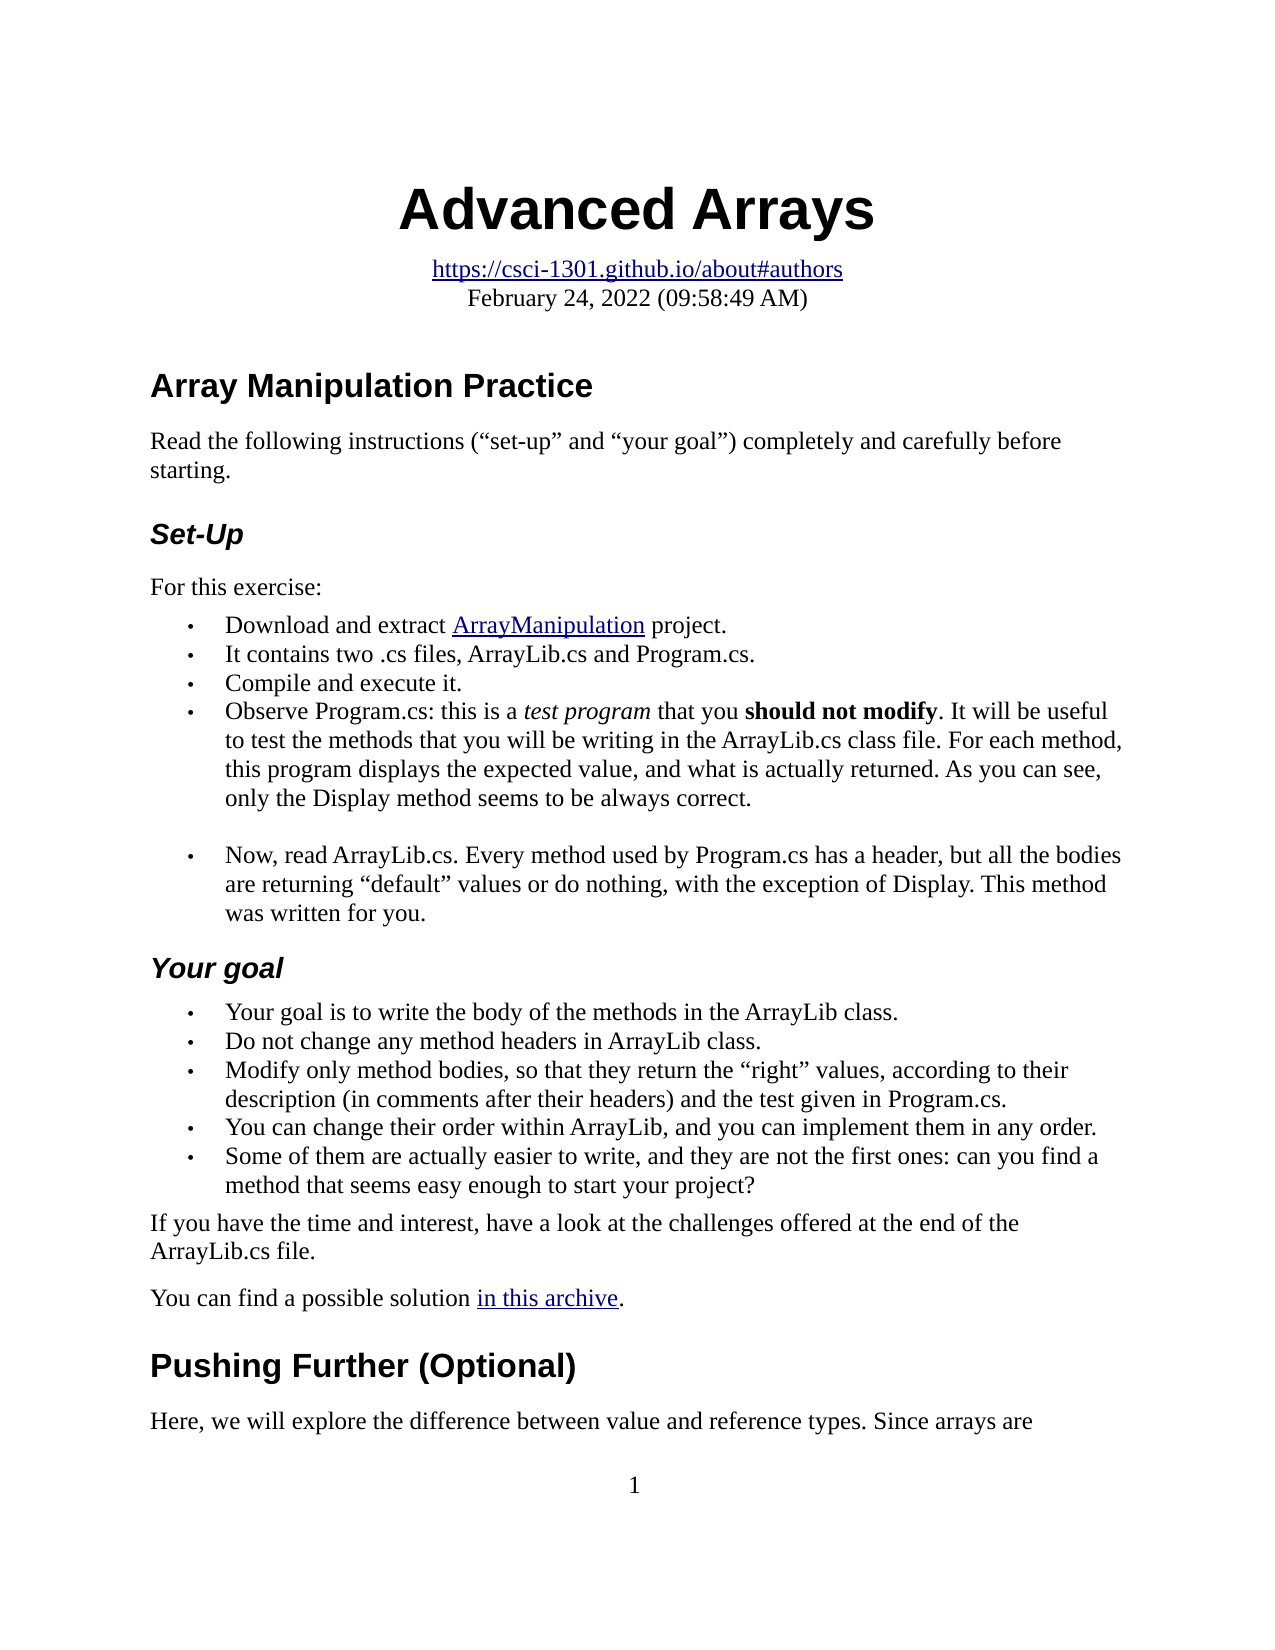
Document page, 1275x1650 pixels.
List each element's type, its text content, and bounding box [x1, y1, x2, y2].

text https://csci-1301.github.io/about#authors [150, 254, 1125, 283]
text Read the following instructions (“set-up” and “your goal”) completely and carefully before starting. [150, 426, 1125, 483]
subtitle Array Manipulation Practice [150, 366, 1125, 404]
list You can change their order within ArrayLib, and you can implement them in any order. [187, 1112, 1125, 1141]
subtitle Set-Up [150, 517, 1125, 551]
subtitle Your goal [150, 951, 1125, 985]
text Here, we will explore the difference between value and reference types. Since arrays are [150, 1406, 1125, 1434]
list Now, read ArrayLib.cs. Every method used by Program.cs has a header, but all the bodies are returning “default” values or do nothing, with the exception of Display. This method was written for you. [187, 840, 1125, 926]
subtitle Pushing Further (Optional) [150, 1346, 1125, 1384]
text For this exercise: [150, 572, 1125, 601]
list Download and extract ArrayManipulation project. [187, 610, 1125, 639]
list It contains two .cs files, ArrayLib.cs and Program.cs. [187, 639, 1125, 668]
list Observe Program.cs: this is a test program that you should not modify. It will be useful to test the methods that you will be writing in the ArrayLib.cs class file. For each method, this program displays the expected value, and what is actually returned. As you can see, only the Display method seems to be always correct. [187, 696, 1125, 840]
text You can find a possible solution in this archive. [150, 1283, 1125, 1312]
text If you have the time and interest, have a look at the challenges offered at the end of the ArrayLib.cs file. [150, 1208, 1125, 1265]
list Do not change any method headers in ArrayLib class. [187, 1026, 1125, 1055]
list Modify only method bodies, so that they return the “right” values, according to their description (in comments after their headers) and the test given in Program.cs. [187, 1055, 1125, 1112]
text February 24, 2022 (09:58:49 AM) [150, 283, 1125, 312]
list Your goal is to write the body of the methods in the ArrayLib class. [187, 997, 1125, 1026]
list Some of them are actually easier to write, and they are not the first ones: can you find a method that seems easy enough to start your project? [187, 1141, 1125, 1199]
title Advanced Arrays [150, 175, 1125, 242]
list Compile and execute it. [187, 668, 1125, 696]
